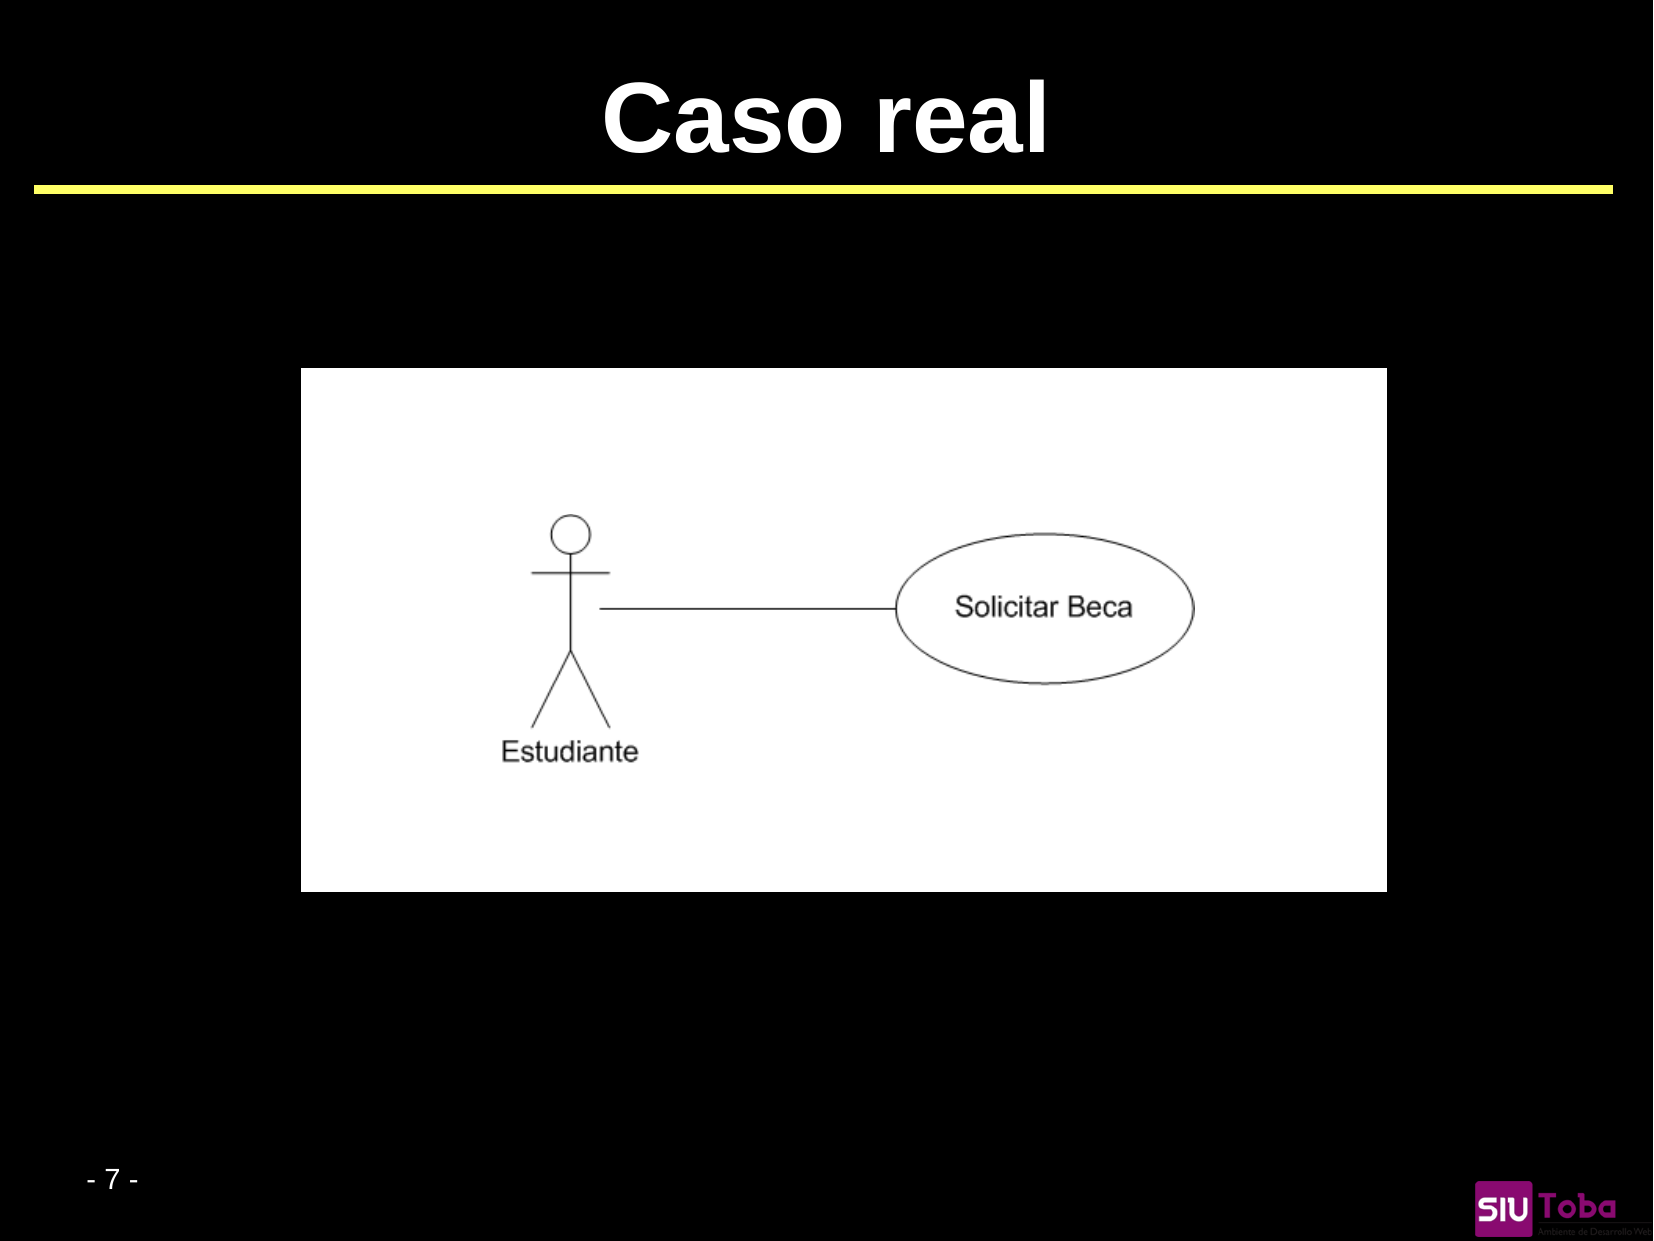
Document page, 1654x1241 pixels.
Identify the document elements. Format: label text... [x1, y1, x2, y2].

title Caso real [58, 47, 1594, 188]
picture [1475, 1181, 1652, 1237]
picture [501, 514, 1195, 772]
text_box [300, 367, 1388, 893]
